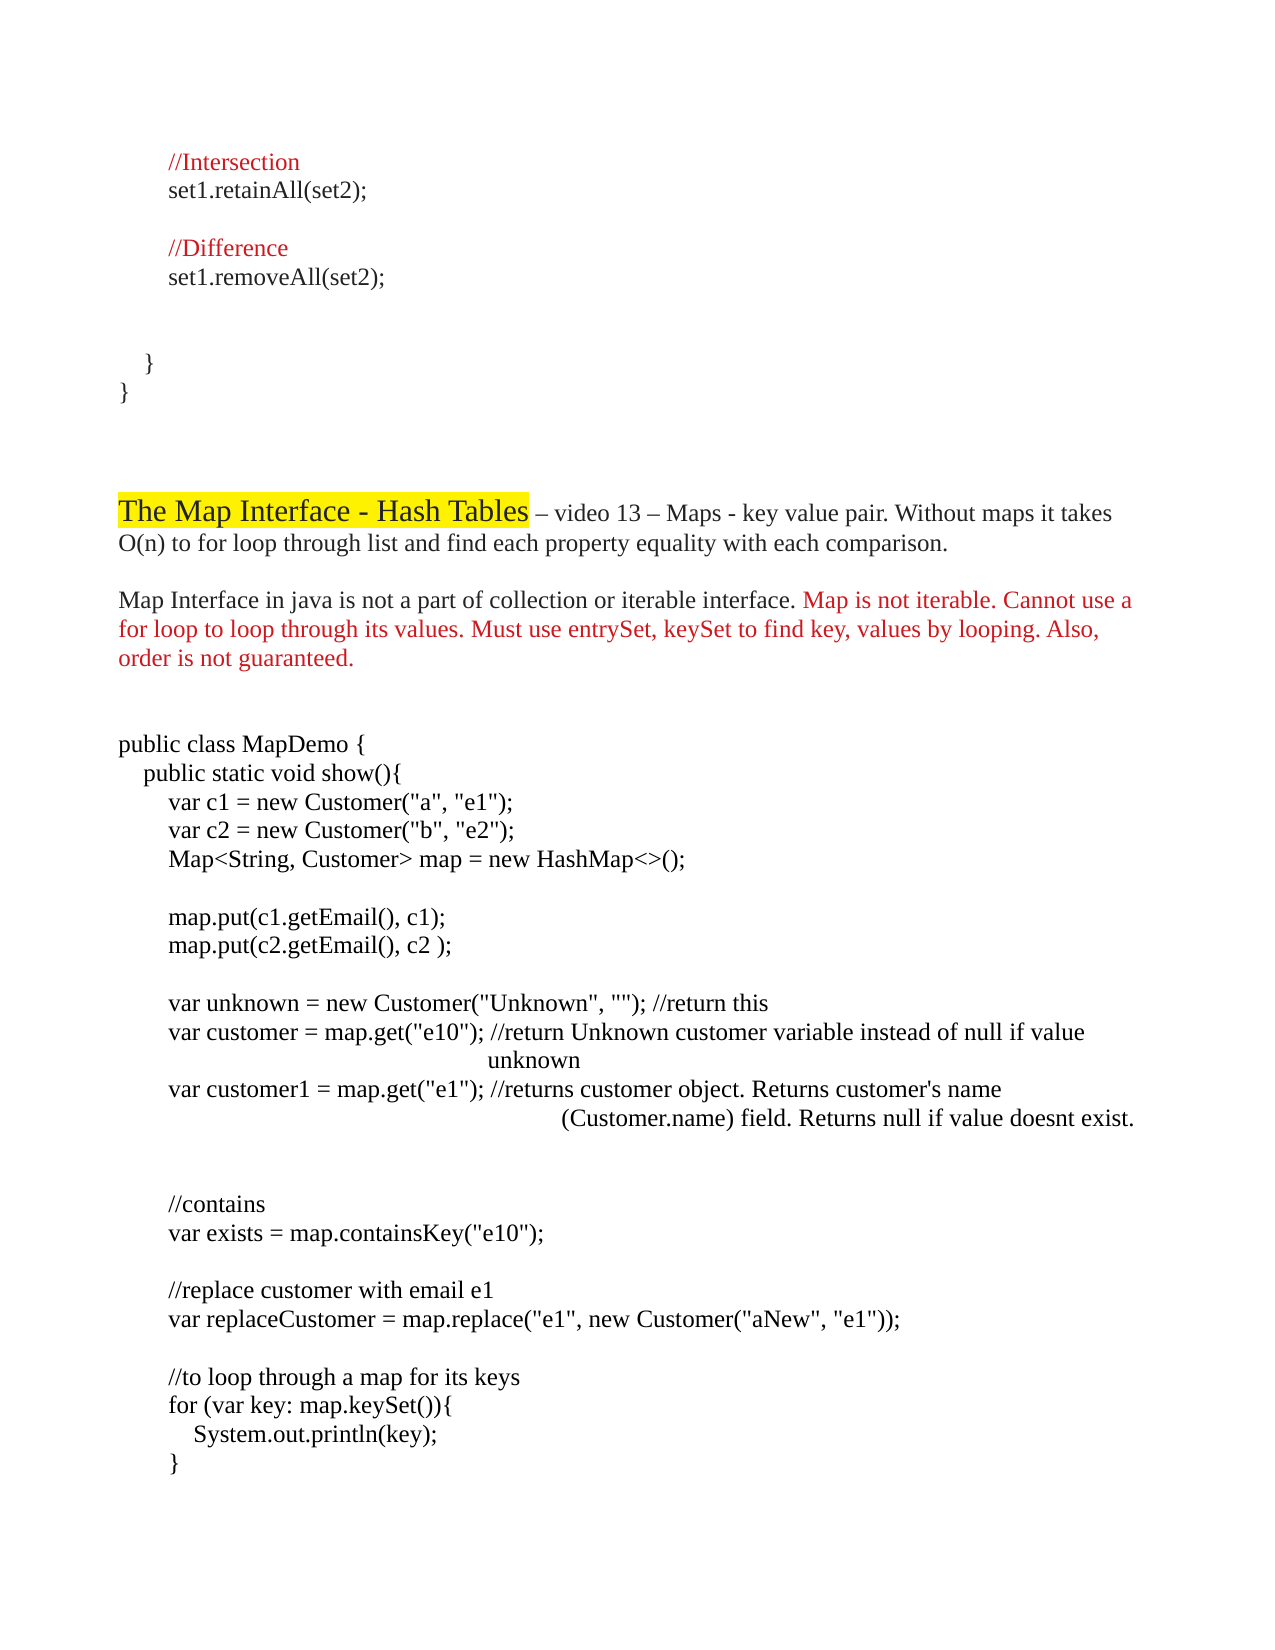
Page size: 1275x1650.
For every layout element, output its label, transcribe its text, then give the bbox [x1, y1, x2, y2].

text Map<String, Customer> map = new HashMap<>(); [118, 844, 1157, 873]
text var unknown = new Customer("Unknown", ""); //return this [118, 988, 1157, 1017]
text set1.retainAll(set2); [118, 176, 1157, 204]
text var customer1 = map.get("e1"); //returns customer object. Returns customer's name (Customer.name) field. Returns null if value doesnt exist. [118, 1074, 1157, 1132]
text System.out.println(key); [118, 1419, 1157, 1448]
text //contains [118, 1189, 1157, 1218]
text Map Interface in java is not a part of collection or iterable interface. Map is not iterable. Cannot use a for loop to loop through its values. Must use entrySet, keySet to find key, values by looping. Also, order is not guaranteed. [118, 585, 1157, 672]
text var exists = map.containsKey("e10"); [118, 1218, 1157, 1247]
text } [118, 1448, 1157, 1477]
text var replaceCustomer = map.replace("e1", new Customer("aNew", "e1")); [118, 1304, 1157, 1333]
text map.put(c2.getEmail(), c2 ); [118, 930, 1157, 959]
text //Intersection [118, 147, 1157, 176]
text } [118, 377, 1157, 406]
text var c1 = new Customer("a", "e1"); [118, 787, 1157, 815]
text } [118, 348, 1157, 377]
text //to loop through a map for its keys [118, 1362, 1157, 1390]
text for (var key: map.keySet()){ [118, 1390, 1157, 1419]
text public static void show(){ [118, 758, 1157, 787]
text //Difference [118, 233, 1157, 262]
text public class MapDemo { [118, 729, 1157, 758]
text map.put(c1.getEmail(), c1); [118, 902, 1157, 930]
text The Map Interface - Hash Tables – video 13 – Maps - key value pair. Without maps it takes O(n) to for loop through list and find each property equality with each comparison. [118, 492, 1157, 557]
text var customer = map.get("e10"); //return Unknown customer variable instead of null if value unknown [118, 1017, 1157, 1074]
text set1.removeAll(set2); [118, 262, 1157, 291]
text //replace customer with email e1 [118, 1275, 1157, 1304]
text var c2 = new Customer("b", "e2"); [118, 815, 1157, 844]
